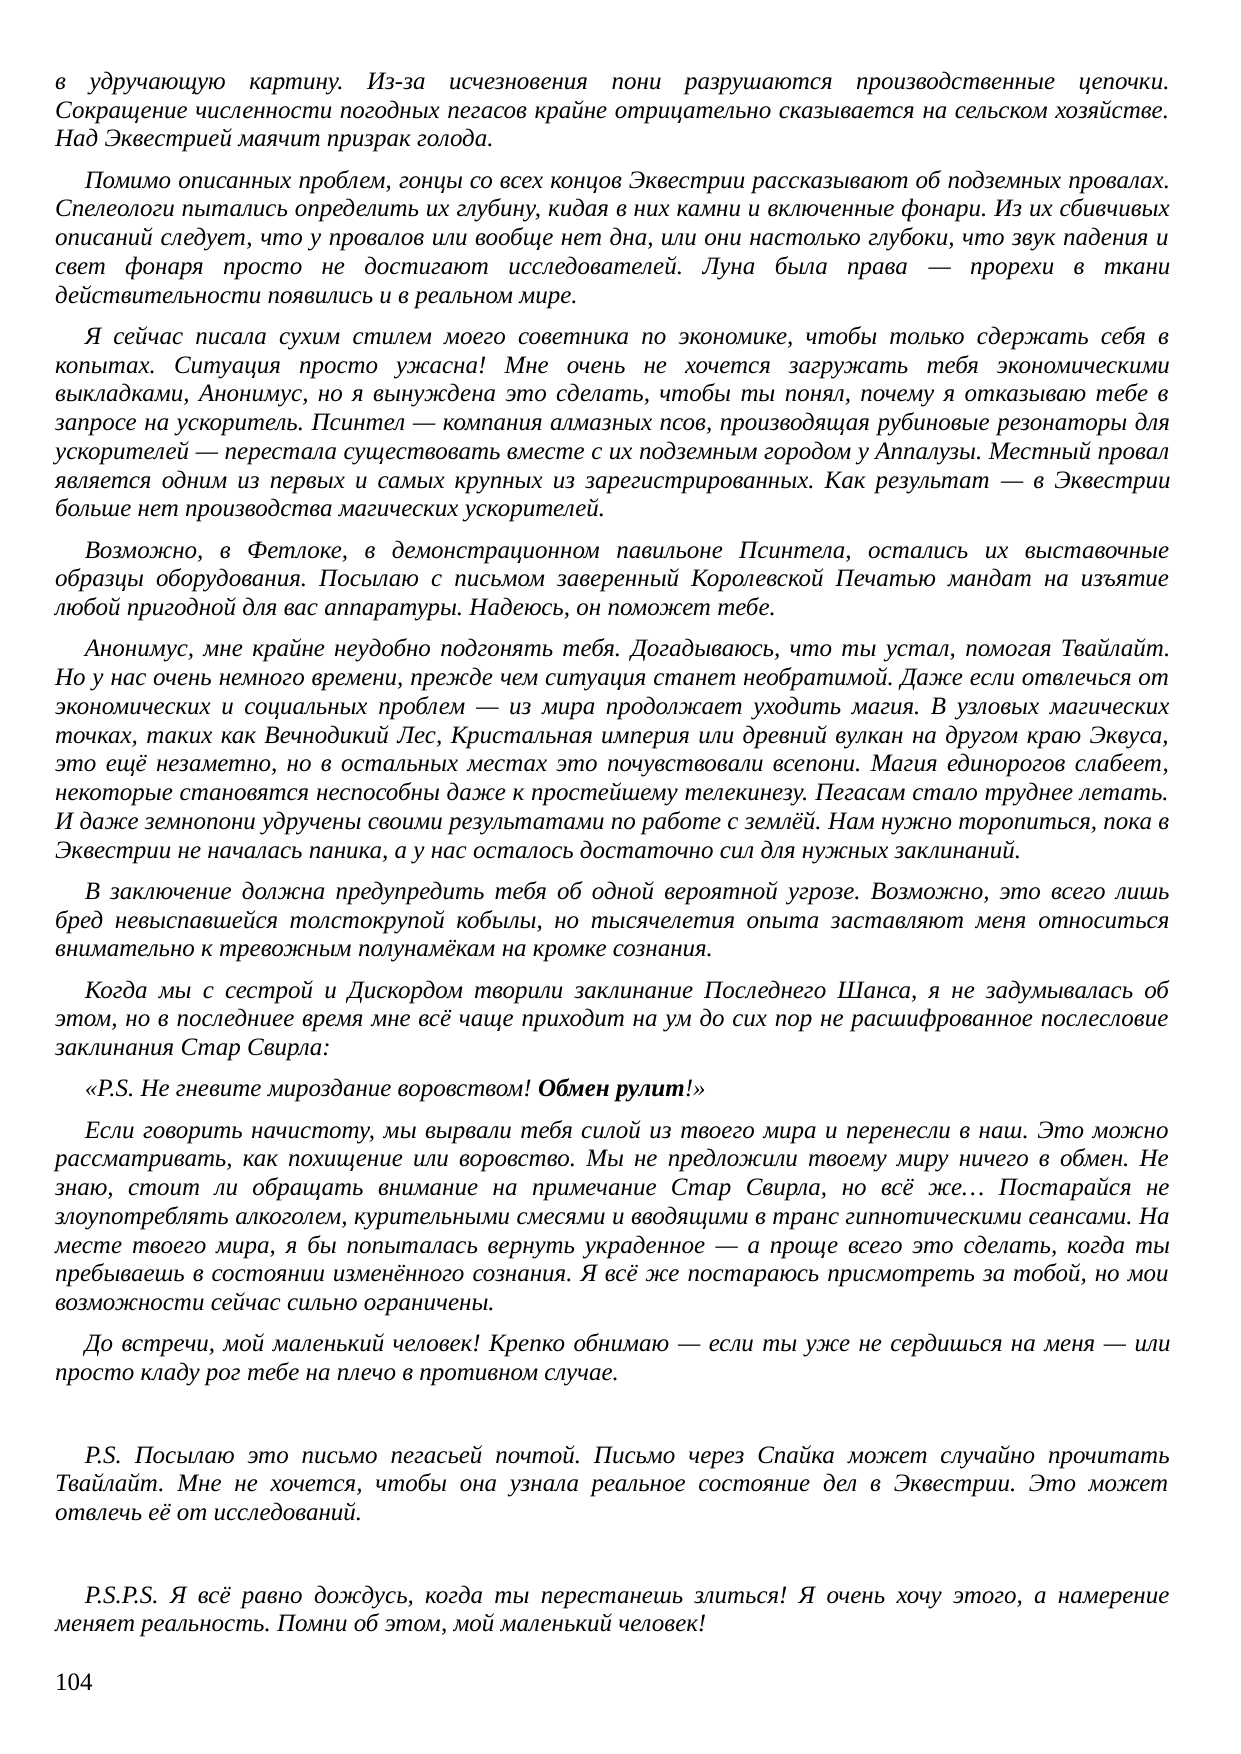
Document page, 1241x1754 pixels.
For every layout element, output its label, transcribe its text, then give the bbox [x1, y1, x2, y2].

text Анонимус, мне крайне неудобно подгонять тебя. Догадываюсь, что ты устал, помогая Твайлайт. Но у нас очень немного времени, прежде чем ситуация станет необратимой. Даже если отвлечься от экономических и социальных проблем — из мира продолжает уходить магия. В узловых магических точках, таких как Вечнодикий Лес, Кристальная империя или древний вулкан на другом краю Эквуса, это ещё незаметно, но в остальных местах это почувствовали всепони. Магия единорогов слабеет, некоторые становятся неспособны даже к простейшему телекинезу. Пегасам стало труднее летать. И даже земнопони удручены своими результатами по работе с землёй. Нам нужно торопиться, пока в Эквестрии не началась паника, а у нас осталось достаточно сил для нужных заклинаний. [55, 633, 1173, 863]
text «P.S. Не гневите мироздание воровством! Обмен рулит!» [55, 1073, 1173, 1102]
text До встречи, мой маленький человек! Крепко обнимаю — если ты уже не сердишься на меня — или просто кладу рог тебе на плечо в противном случае. [55, 1328, 1173, 1386]
text Возможно, в Фетлоке, в демонстрационном павильоне Псинтела, остались их выставочные образцы оборудования. Посылаю с письмом заверенный Королевской Печатью мандат на изъятие любой пригодной для вас аппаратуры. Надеюсь, он поможет тебе. [55, 535, 1173, 621]
text в удручающую картину. Из-за исчезновения пони разрушаются производственные цепочки. Сокращение численности погодных пегасов крайне отрицательно сказывается на сельском хозяйстве. Над Эквестрией маячит призрак голода. [55, 66, 1173, 152]
text Когда мы с сестрой и Дискордом творили заклинание Последнего Шанса, я не задумывалась об этом, но в последниее время мне всё чаще приходит на ум до сих пор не расшифрованное послесловие заклинания Стар Свирла: [55, 975, 1173, 1061]
text P.S. Посылаю это письмо пегасьей почтой. Письмо через Спайка может случайно прочитать Твайлайт. Мне не хочется, чтобы она узнала реальное состояние дел в Эквестрии. Это может отвлечь её от исследований. [55, 1440, 1173, 1526]
text Помимо описанных проблем, гонцы со всех концов Эквестрии рассказывают об подземных провалах. Спелеологи пытались определить их глубину, кидая в них камни и включенные фонари. Из их сбивчивых описаний следует, что у провалов или вообще нет дна, или они настолько глубоки, что звук падения и свет фонаря просто не достигают исследователей. Луна была права — прорехи в ткани действительности появились и в реальном мире. [55, 165, 1173, 308]
text P.S.P.S. Я всё равно дождусь, когда ты перестанешь злиться! Я очень хочу этого, а намерение меняет реальность. Помни об этом, мой маленький человек! [55, 1580, 1173, 1637]
text В заключение должна предупредить тебя об одной вероятной угрозе. Возможно, это всего лишь бред невыспавшейся толстокрупой кобылы, но тысячелетия опыта заставляют меня относиться внимательно к тревожным полунамёкам на кромке сознания. [55, 876, 1173, 962]
text Я сейчас писала сухим стилем моего советника по экономике, чтобы только сдержать себя в копытах. Ситуация просто ужасна! Мне очень не хочется загружать тебя экономическими выкладками, Анонимус, но я вынуждена это сделать, чтобы ты понял, почему я отказываю тебе в запросе на ускоритель. Псинтел — компания алмазных псов, производящая рубиновые резонаторы для ускорителей — перестала существовать вместе с их подземным городом у Аппалузы. Местный провал является одним из первых и самых крупных из зарегистрированных. Как результат — в Эквестрии больше нет производства магических ускорителей. [55, 321, 1173, 522]
text Если говорить начистоту, мы вырвали тебя силой из твоего мира и перенесли в наш. Это можно рассматривать, как похищение или воровство. Мы не предложили твоему миру ничего в обмен. Не знаю, стоит ли обращать внимание на примечание Стар Свирла, но всё же… Постарайся не злоупотреблять алкоголем, курительными смесями и вводящими в транс гипнотическими сеансами. На месте твоего мира, я бы попыталась вернуть украденное — а проще всего это сделать, когда ты пребываешь в состоянии изменённого сознания. Я всё же постараюсь присмотреть за тобой, но мои возможности сейчас сильно ограничены. [55, 1115, 1173, 1316]
